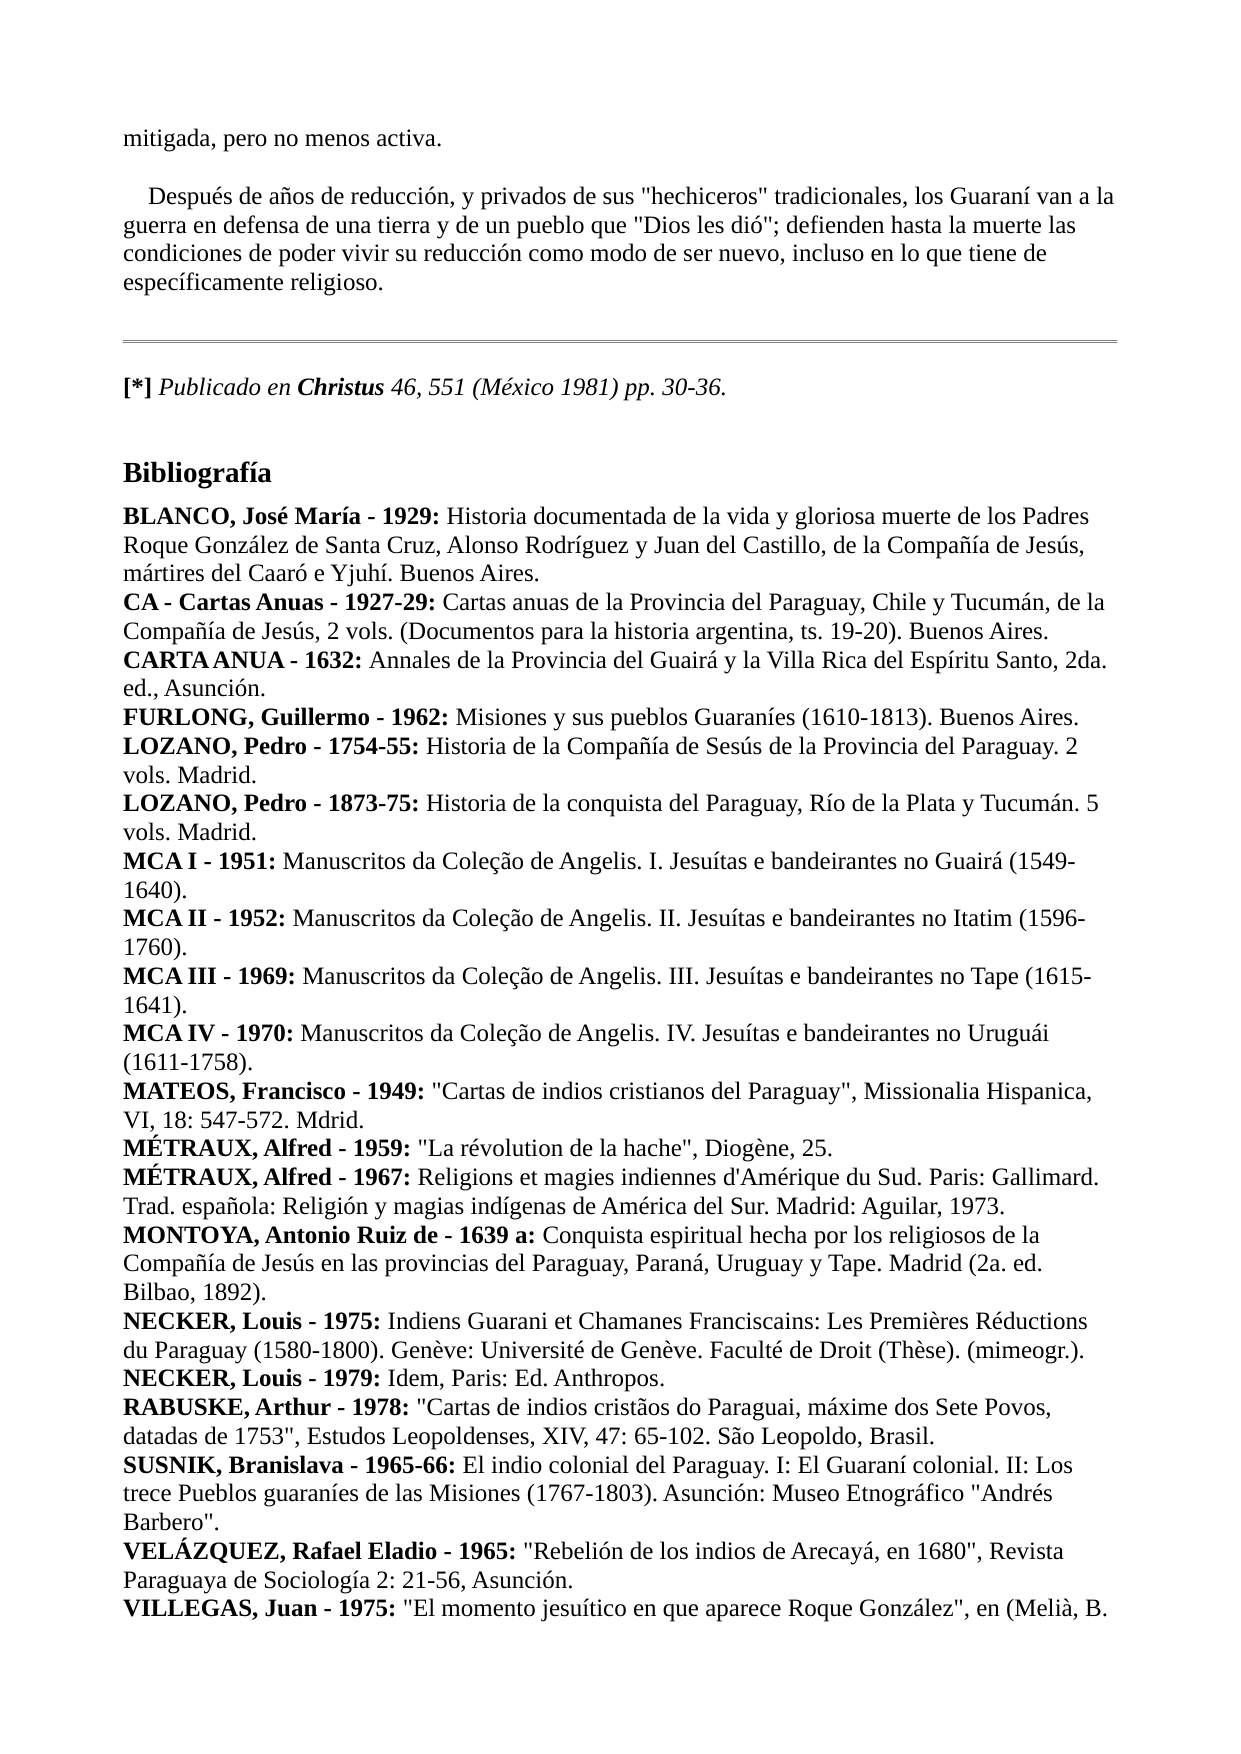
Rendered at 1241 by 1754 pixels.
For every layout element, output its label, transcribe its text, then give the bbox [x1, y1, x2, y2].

table_header mitigada, pero no menos activa. Después de años de reducción, y privados de sus "hechiceros" tradicionales, los Guaraní van a la guerra en defensa de una tierra y de un pueblo que "Dios les dió"; defienden hasta la muerte las condiciones de poder vivir su reducción como modo de ser nuevo, incluso en lo que tiene de específicamente religioso. [*] Publicado en Christus 46, 551 (México 1981) pp. 30-36. Bibliografía BLANCO, José María - 1929: Historia documentada de la vida y gloriosa muerte de los Padres Roque González de Santa Cruz, Alonso Rodríguez y Juan del Castillo, de la Compañía de Jesús, mártires del Caaró e Yjuhí. Buenos Aires. CA - Cartas Anuas - 1927-29: Cartas anuas de la Provincia del Paraguay, Chile y Tucumán, de la Compañía de Jesús, 2 vols. (Documentos para la historia argentina, ts. 19-20). Buenos Aires. CARTA ANUA - 1632: Annales de la Provincia del Guairá y la Villa Rica del Espíritu Santo, 2da. ed., Asunción. FURLONG, Guillermo - 1962: Misiones y sus pueblos Guaraníes (1610-1813). Buenos Aires. LOZANO, Pedro - 1754-55: Historia de la Compañía de Sesús de la Provincia del Paraguay. 2 vols. Madrid. LOZANO, Pedro - 1873-75: Historia de la conquista del Paraguay, Río de la Plata y Tucumán. 5 vols. Madrid. MCA I - 1951: Manuscritos da Coleção de Angelis. I. Jesuítas e bandeirantes no Guairá (1549-1640). MCA II - 1952: Manuscritos da Coleção de Angelis. II. Jesuítas e bandeirantes no Itatim (1596-1760). MCA III - 1969: Manuscritos da Coleção de Angelis. III. Jesuítas e bandeirantes no Tape (1615-1641). MCA IV - 1970: Manuscritos da Coleção de Angelis. IV. Jesuítas e bandeirantes no Uruguái (1611-1758). MATEOS, Francisco - 1949: "Cartas de indios cristianos del Paraguay", Missionalia Hispanica, VI, 18: 547-572. Mdrid. MÉTRAUX, Alfred - 1959: "La révolution de la hache", Diogène, 25. MÉTRAUX, Alfred - 1967: Religions et magies indiennes d'Amérique du Sud. Paris: Gallimard. Trad. española: Religión y magias indígenas de América del Sur. Madrid: Aguilar, 1973. MONTOYA, Antonio Ruiz de - 1639 a: Conquista espiritual hecha por los religiosos de la Compañía de Jesús en las provincias del Paraguay, Paraná, Uruguay y Tape. Madrid (2a. ed. Bilbao, 1892). NECKER, Louis - 1975: Indiens Guarani et Chamanes Franciscains: Les Premières Réductions du Paraguay (1580-1800). Genève: Université de Genève. Faculté de Droit (Thèse). (mimeogr.). NECKER, Louis - 1979: Idem, Paris: Ed. Anthropos. RABUSKE, Arthur - 1978: "Cartas de indios cristãos do Paraguai, máxime dos Sete Povos, datadas de 1753", Estudos Leopoldenses, XIV, 47: 65-102. São Leopoldo, Brasil. SUSNIK, Branislava - 1965-66: El indio colonial del Paraguay. I: El Guaraní colonial. II: Los trece Pueblos guaraníes de las Misiones (1767-1803). Asunción: Museo Etnográfico "Andrés Barbero". VELÁZQUEZ, Rafael Eladio - 1965: "Rebelión de los indios de Arecayá, en 1680", Revista Paraguaya de Sociología 2: 21-56, Asunción. VILLEGAS, Juan - 1975: "El momento jesuítico en que aparece Roque González", en (Melià, B. [118, 118, 1122, 1627]
